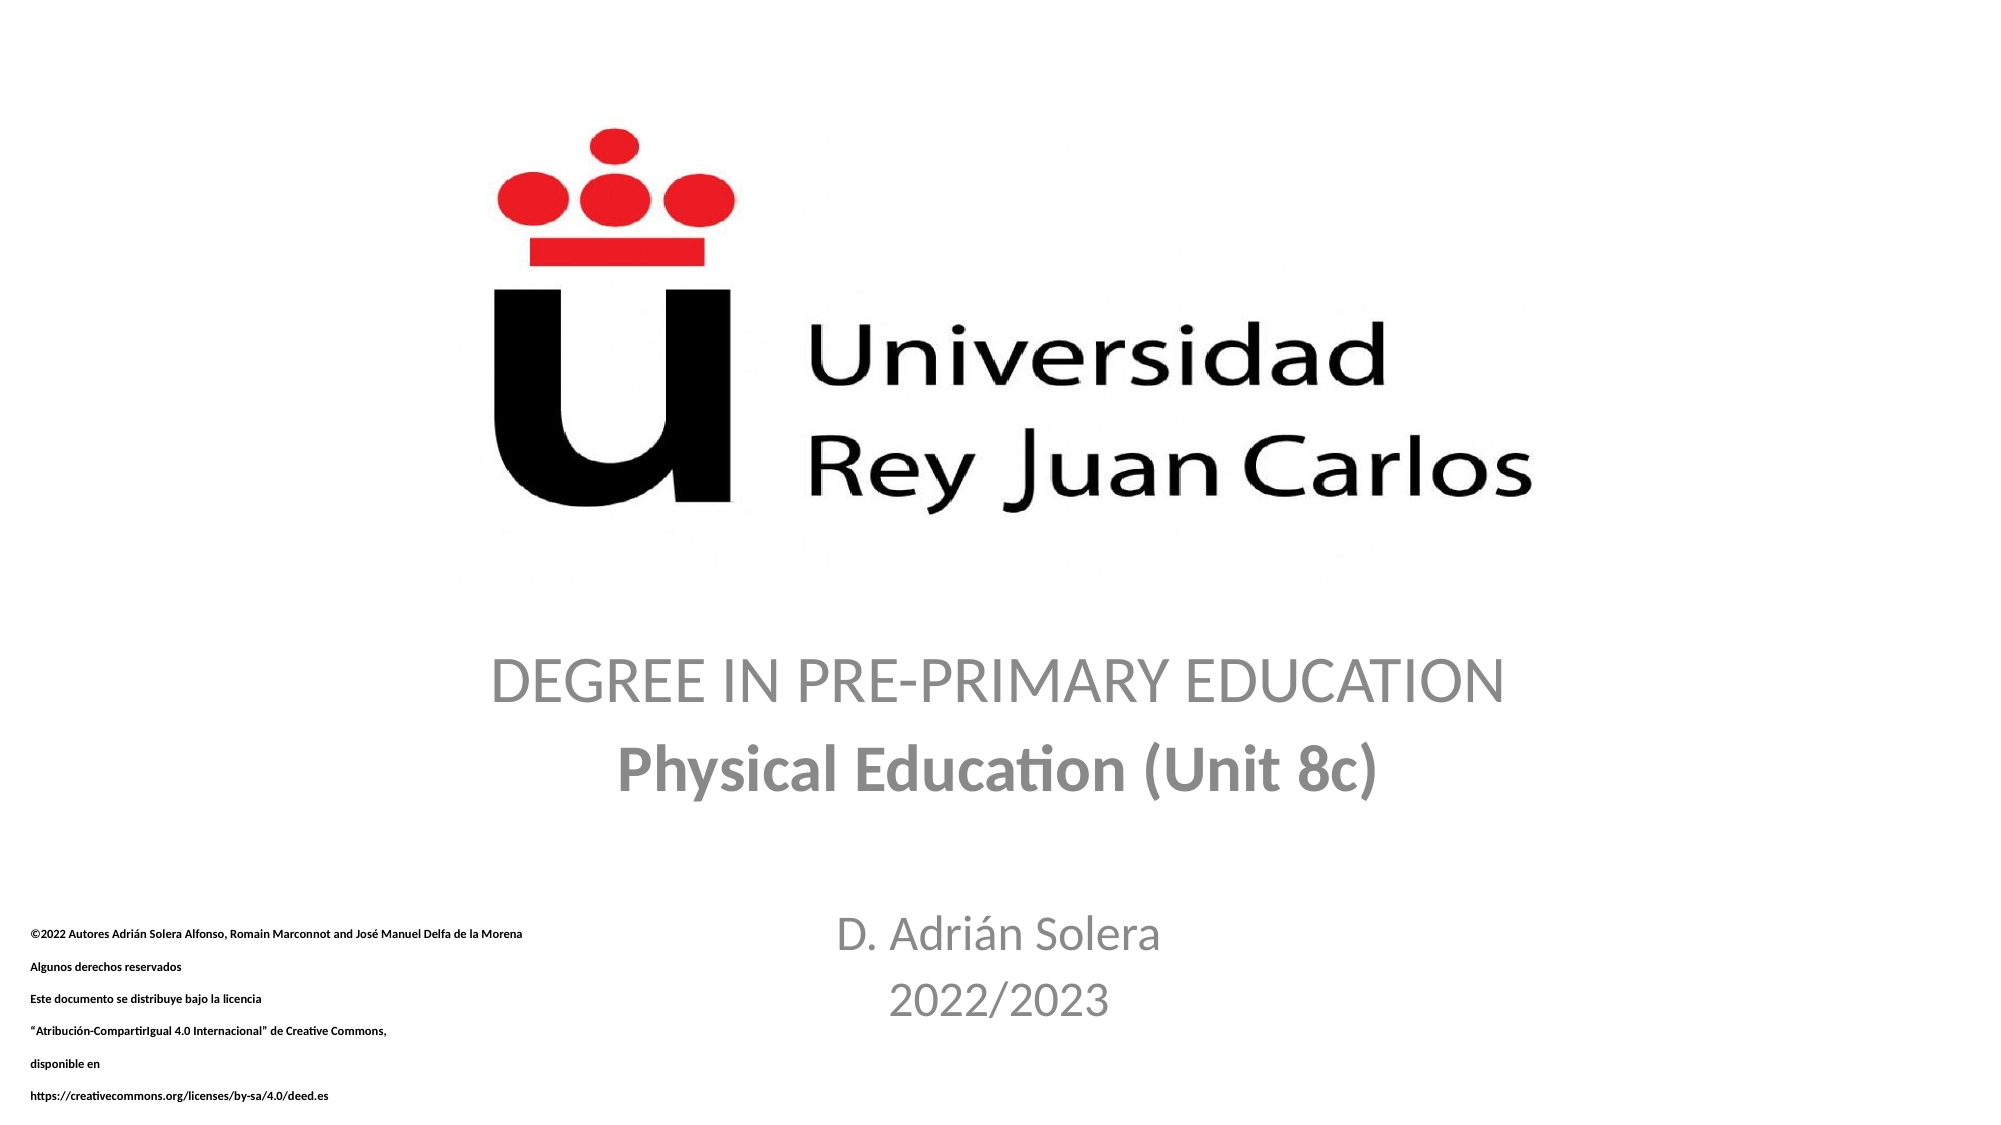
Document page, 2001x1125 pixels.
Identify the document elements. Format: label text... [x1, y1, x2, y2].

subtitle DEGREE IN PRE-PRIMARY EDUCATION Physical Education (Unit 8c) D. Adrián Solera 2022/2023 [145, 637, 1853, 1056]
text_box ©2022 Autores Adrián Solera Alfonso, Romain Marconnot and José Manuel Delfa de la Morena Algunos derechos reservados Este documento se distribuye bajo la licencia “Atribución-CompartirIgual 4.0 Internacional” de Creative Commons, disponible en https://creativecommons.org/licenses/by-sa/4.0/deed.es [15, 922, 567, 1122]
picture [451, 117, 1552, 582]
